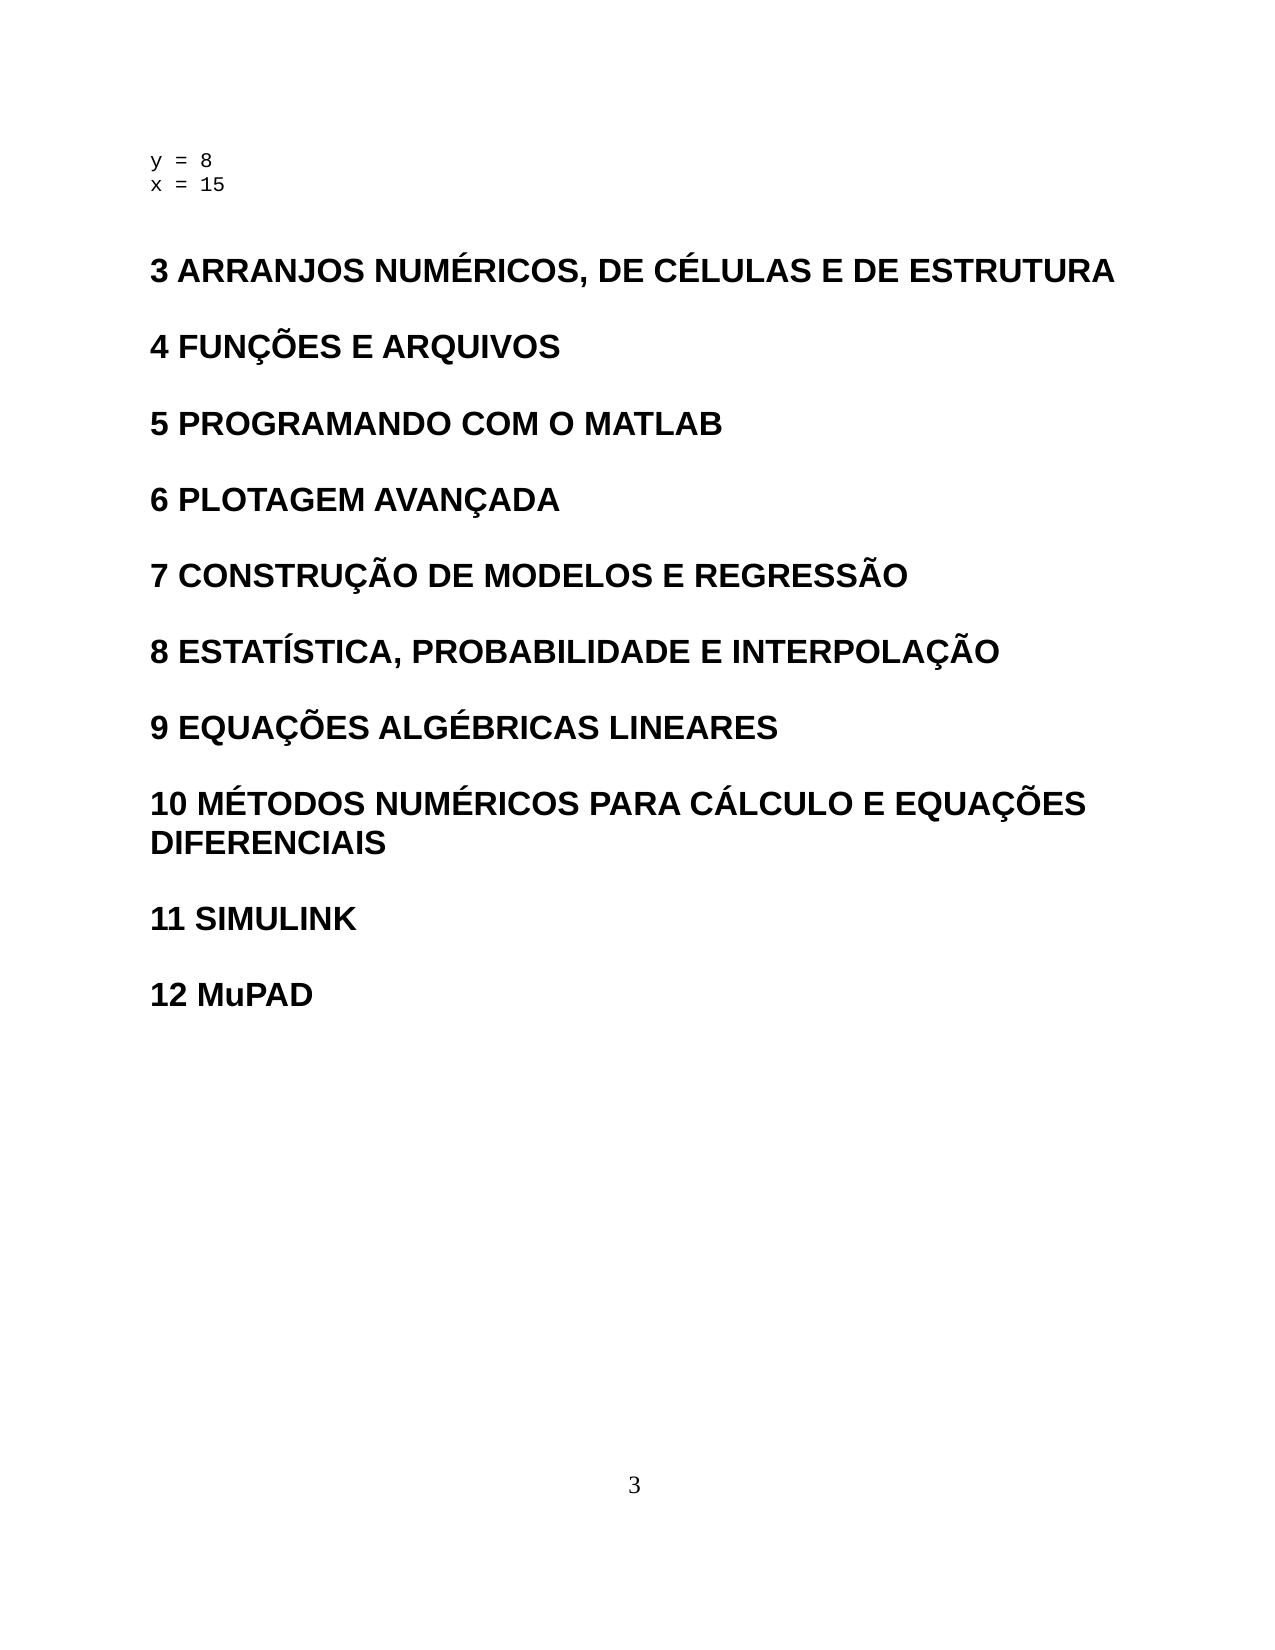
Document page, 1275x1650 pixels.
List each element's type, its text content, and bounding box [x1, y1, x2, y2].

subtitle 10 MÉTODOS NUMÉRICOS PARA CÁLCULO E EQUAÇÕES DIFERENCIAIS [150, 784, 1125, 861]
subtitle 8 ESTATÍSTICA, PROBABILIDADE E INTERPOLAÇÃO [150, 632, 1125, 670]
subtitle 9 EQUAÇÕES ALGÉBRICAS LINEARES [150, 708, 1125, 747]
subtitle 12 MuPAD [150, 975, 1125, 1014]
subtitle 6 PLOTAGEM AVANÇADA [150, 479, 1125, 518]
subtitle 11 SIMULINK [150, 899, 1125, 937]
subtitle 4 FUNÇÕES E ARQUIVOS [150, 327, 1125, 366]
text x = 15 [150, 174, 1125, 197]
subtitle 7 CONSTRUÇÃO DE MODELOS E REGRESSÃO [150, 556, 1125, 594]
subtitle 5 PROGRAMANDO COM O MATLAB [150, 403, 1125, 442]
subtitle 3 ARRANJOS NUMÉRICOS, DE CÉLULAS E DE ESTRUTURA [150, 251, 1125, 290]
text y = 8 [150, 150, 1125, 174]
